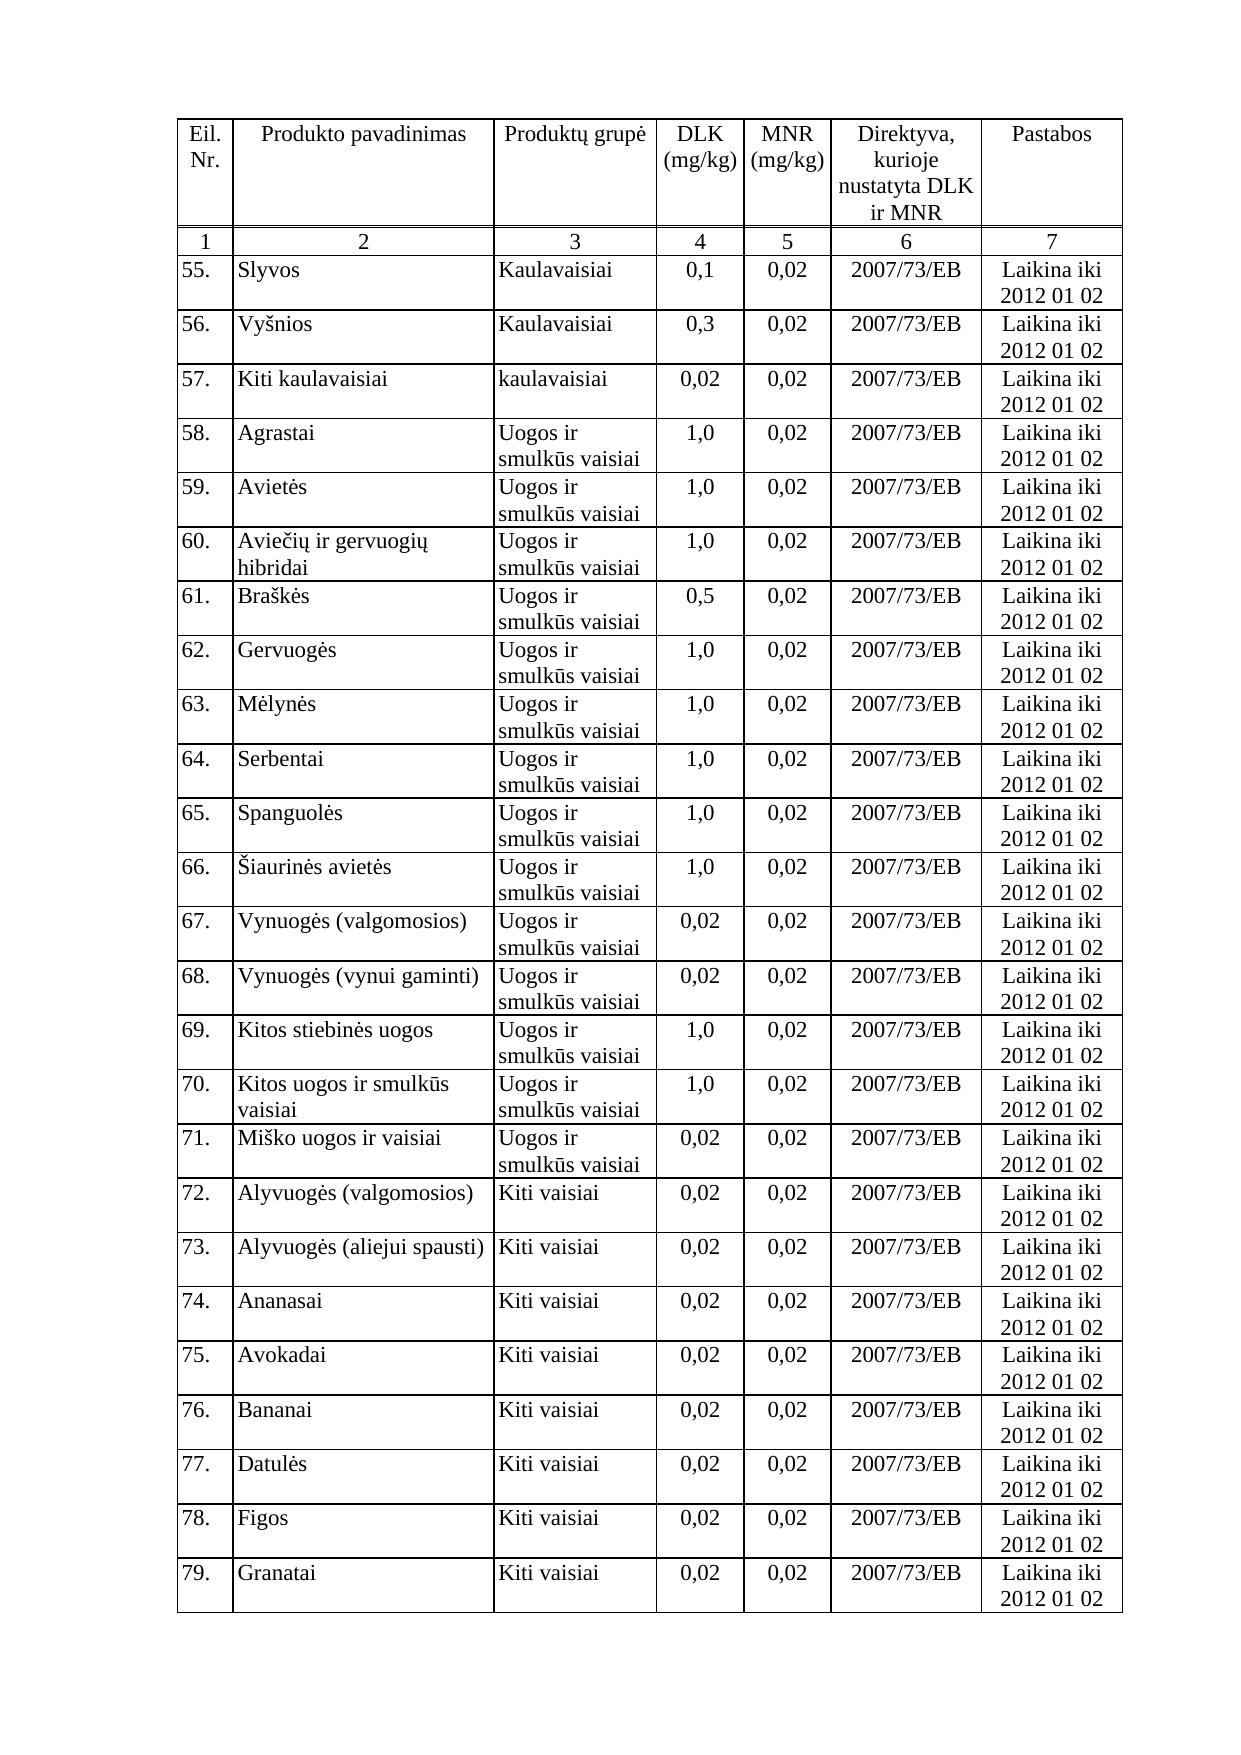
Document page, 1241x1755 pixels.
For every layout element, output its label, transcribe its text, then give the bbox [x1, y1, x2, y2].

table_cell 2007/73/EB [832, 311, 981, 363]
table_cell Avokadai [234, 1342, 493, 1394]
table_cell Vyšnios [234, 311, 493, 363]
table_cell 2007/73/EB [832, 1287, 981, 1340]
table_cell 0,02 [745, 1505, 830, 1557]
table_cell 0,02 [745, 582, 830, 634]
table_cell 2007/73/EB [832, 1396, 981, 1448]
table_cell Vynuogės (vynui gaminti) [234, 962, 493, 1014]
table_cell 0,02 [745, 1179, 830, 1231]
table_header Pastabos [982, 120, 1122, 225]
table_header MNR (mg/kg) [745, 120, 830, 225]
table_cell 4 [657, 228, 661, 254]
table_cell 0,02 [657, 962, 743, 1014]
table_cell 69. [178, 1016, 232, 1069]
table_cell Kaulavaisiai [495, 256, 656, 309]
table_cell Kaulavaisiai [495, 311, 656, 363]
table_cell 55. [178, 256, 232, 309]
table_cell Figos [234, 1505, 493, 1557]
table_cell Gervuogės [234, 636, 493, 689]
table_cell 58. [178, 419, 232, 472]
table_cell 1,0 [657, 1016, 743, 1069]
table_cell Kiti vaisiai [495, 1450, 656, 1503]
table_cell 2007/73/EB [832, 256, 981, 309]
table_cell 79. [178, 1559, 232, 1611]
table_cell 7 [982, 228, 986, 254]
table_cell 74. [178, 1287, 232, 1340]
table_cell Spanguolės [234, 799, 493, 852]
table_cell 0,02 [745, 1450, 830, 1503]
table_cell 0,02 [745, 419, 830, 472]
table_cell 0,02 [745, 1342, 830, 1394]
table_cell 0,02 [657, 365, 743, 417]
table_header Eil. Nr. [178, 120, 232, 225]
table_cell Kiti kaulavaisiai [234, 365, 493, 417]
table_cell 68. [178, 962, 232, 1014]
table_cell 66. [178, 853, 232, 906]
table_cell 2007/73/EB [832, 799, 981, 852]
table_cell Kiti vaisiai [495, 1396, 656, 1448]
table_header DLK (mg/kg) [657, 120, 743, 225]
table_cell 61. [178, 582, 232, 634]
table_cell 2007/73/EB [832, 907, 981, 960]
table_cell Kiti vaisiai [495, 1559, 656, 1611]
table_cell 0,02 [745, 799, 830, 852]
table_cell Kiti vaisiai [495, 1233, 656, 1286]
table_cell Kitos stiebinės uogos [234, 1016, 493, 1069]
table_cell 64. [178, 745, 232, 797]
table_cell 1,0 [657, 1070, 743, 1123]
table_cell 59. [178, 473, 232, 526]
table_cell 2007/73/EB [832, 582, 981, 634]
table_cell 2007/73/EB [832, 1450, 981, 1503]
table_cell Šiaurinės avietės [234, 853, 493, 906]
table_cell 0,02 [657, 1233, 743, 1286]
table_cell kaulavaisiai [495, 365, 656, 417]
table_cell 0,02 [745, 311, 830, 363]
table_cell 0,02 [745, 1233, 830, 1286]
table_cell Alyvuogės (aliejui spausti) [234, 1233, 493, 1286]
table_cell 72. [178, 1179, 232, 1231]
table_cell 71. [178, 1125, 232, 1177]
table_cell 63. [178, 690, 232, 743]
table_cell 2007/73/EB [832, 1505, 981, 1557]
table_cell 2007/73/EB [832, 1125, 981, 1177]
table_cell 57. [178, 365, 232, 417]
table_cell 1,0 [657, 473, 743, 526]
table_cell 0,02 [745, 690, 830, 743]
table_cell 0,02 [745, 962, 830, 1014]
table_cell 2007/73/EB [832, 962, 981, 1014]
table_cell 0,02 [657, 1559, 743, 1611]
table_cell 2007/73/EB [832, 365, 981, 417]
table_cell Kiti vaisiai [495, 1179, 656, 1231]
table_cell 2007/73/EB [832, 745, 981, 797]
table_cell Mėlynės [234, 690, 493, 743]
table_cell 0,02 [745, 1559, 830, 1611]
table_cell 0,02 [745, 1070, 830, 1123]
table_cell 0,02 [657, 1287, 743, 1340]
table_cell 2007/73/EB [832, 1179, 981, 1231]
table_cell 65. [178, 799, 232, 852]
table_cell 1,0 [657, 528, 743, 580]
table_cell 1,0 [657, 690, 743, 743]
table_cell 1,0 [657, 799, 743, 852]
table_cell 56. [178, 311, 232, 363]
table_cell Datulės [234, 1450, 493, 1503]
table_cell 2007/73/EB [832, 528, 981, 580]
table_cell 2007/73/EB [832, 690, 981, 743]
table_cell Agrastai [234, 419, 493, 472]
table_cell 0,02 [745, 365, 830, 417]
table_cell Miško uogos ir vaisiai [234, 1125, 493, 1177]
table_cell 0,02 [745, 907, 830, 960]
table_cell 2007/73/EB [832, 419, 981, 472]
table_cell 0,02 [745, 473, 830, 526]
table_cell 78. [178, 1505, 232, 1557]
table_cell Serbentai [234, 745, 493, 797]
table_cell 2007/73/EB [832, 1342, 981, 1394]
table_cell 1,0 [657, 745, 743, 797]
table_cell 62. [178, 636, 232, 689]
table_cell 0,02 [657, 1505, 743, 1557]
table_cell Granatai [234, 1559, 493, 1611]
table_cell 0,02 [745, 528, 830, 580]
table_cell 77. [178, 1450, 232, 1503]
table_cell 7 [1118, 228, 1122, 254]
table_cell Avietės [234, 473, 493, 526]
table_cell 0,02 [657, 907, 743, 960]
table_cell 0,02 [745, 745, 830, 797]
table_cell 67. [178, 907, 232, 960]
table_cell 0,02 [745, 1396, 830, 1448]
table_cell Braškės [234, 582, 493, 634]
table_cell 0,02 [745, 256, 830, 309]
table_cell Alyvuogės (valgomosios) [234, 1179, 493, 1231]
table_cell 0,1 [657, 256, 743, 309]
table_header Produkto pavadinimas [234, 120, 493, 225]
table_cell 0,02 [657, 1179, 743, 1231]
table_cell 0,02 [745, 853, 830, 906]
table_cell 60. [178, 528, 232, 580]
table_header Produktų grupė [495, 120, 656, 225]
table_cell 2007/73/EB [832, 636, 981, 689]
table_cell 2007/73/EB [832, 1016, 981, 1069]
table_cell 0,02 [657, 1396, 743, 1448]
table_cell 3 [652, 228, 656, 254]
table_cell Kiti vaisiai [495, 1505, 656, 1557]
table_cell 0,3 [657, 311, 743, 363]
table_cell 73. [178, 1233, 232, 1286]
table_cell 6 [977, 228, 981, 254]
table_cell 2007/73/EB [832, 1233, 981, 1286]
table_cell Bananai [234, 1396, 493, 1448]
table_cell 0,02 [745, 1287, 830, 1340]
table_cell 0,5 [657, 582, 743, 634]
table_cell 0,02 [657, 1125, 743, 1177]
table_cell 75. [178, 1342, 232, 1394]
table_cell 0,02 [745, 1016, 830, 1069]
table_cell 70. [178, 1070, 232, 1123]
table_cell 1,0 [657, 853, 743, 906]
table_cell 2007/73/EB [832, 1559, 981, 1611]
table_cell 0,02 [657, 1342, 743, 1394]
table_cell Kiti vaisiai [495, 1342, 656, 1394]
table_cell 2007/73/EB [832, 853, 981, 906]
table_cell Vynuogės (valgomosios) [234, 907, 493, 960]
table_cell Kiti vaisiai [495, 1287, 656, 1340]
table_cell 2007/73/EB [832, 1070, 981, 1123]
table_cell 1,0 [657, 636, 743, 689]
table_cell 0,02 [745, 1125, 830, 1177]
table_cell Ananasai [234, 1287, 493, 1340]
table_cell 1,0 [657, 419, 743, 472]
table_cell 0,02 [745, 636, 830, 689]
table_cell 0,02 [657, 1450, 743, 1503]
table_cell Slyvos [234, 256, 493, 309]
table_cell 2007/73/EB [832, 473, 981, 526]
table_cell 76. [178, 1396, 232, 1448]
